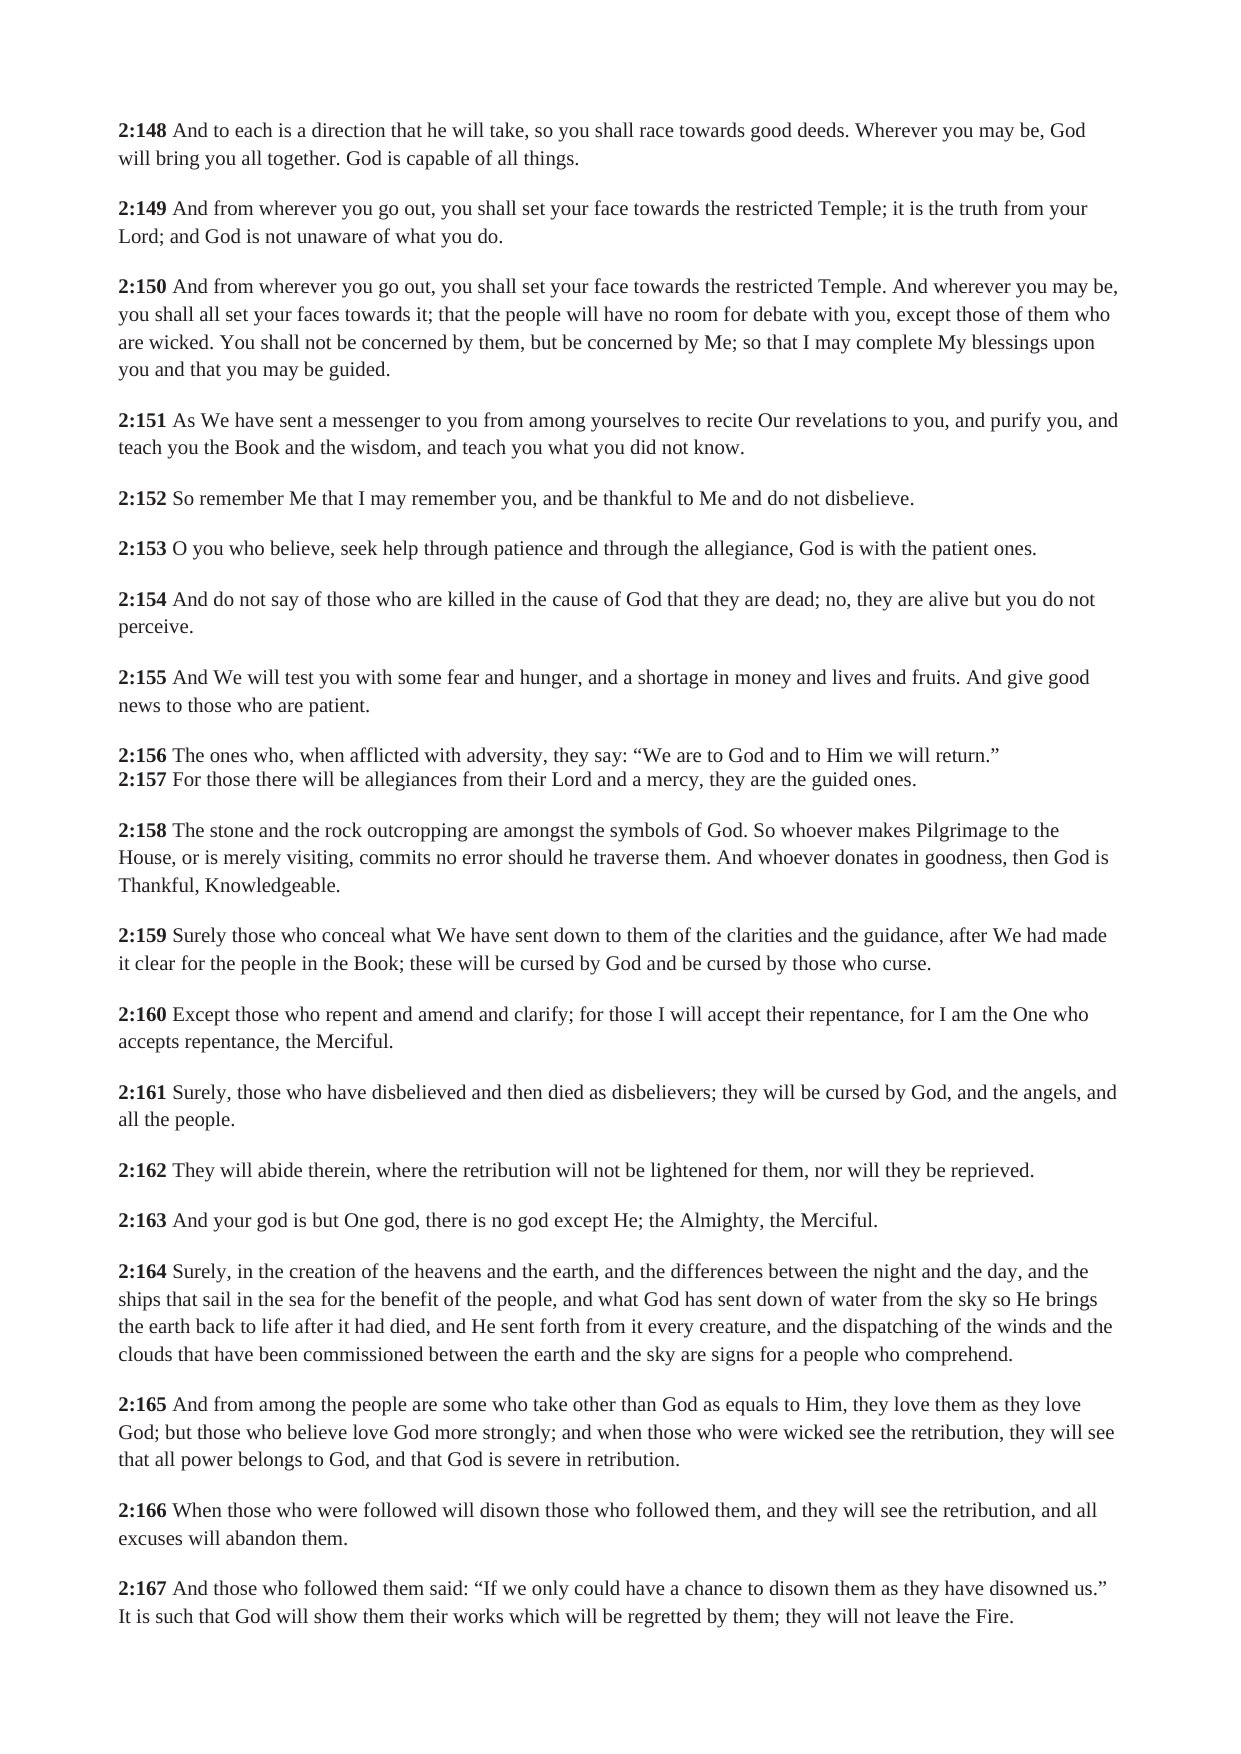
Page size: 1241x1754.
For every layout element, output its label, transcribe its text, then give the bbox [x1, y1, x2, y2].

text 2:165 And from among the people are some who take other than God as equals to Him, they love them as they love God; but those who believe love God more strongly; and when those who were wicked see the retribution, they will see that all power belongs to God, and that God is severe in retribution. [118, 1392, 1122, 1471]
text 2:151 As We have sent a messenger to you from among yourselves to recite Our revelations to you, and purify you, and teach you the Book and the wisdom, and teach you what you did not know. [118, 408, 1122, 459]
text 2:163 And your god is but One god, there is no god except He; the Almighty, the Merciful. [118, 1208, 1122, 1232]
text 2:166 When those who were followed will disown those who followed them, and they will see the retribution, and all excuses will abandon them. [118, 1498, 1122, 1549]
text 2:158 The stone and the rock outcropping are amongst the symbols of God. So whoever makes Pilgrimage to the House, or is merely visiting, commits no error should he traverse them. And whoever donates in goodness, then God is Thankful, Knowledgeable. [118, 818, 1122, 897]
text 2:150 And from wherever you go out, you shall set your face towards the restricted Temple. And wherever you may be, you shall all set your faces towards it; that the people will have no room for debate with you, except those of them who are wicked. You shall not be concerned by them, but be concerned by Me; so that I may complete My blessings upon you and that you may be guided. [118, 274, 1122, 381]
text 2:153 O you who believe, seek help through patience and through the allegiance, God is with the patient ones. [118, 536, 1122, 560]
text 2:152 So remember Me that I may remember you, and be thankful to Me and do not disbelieve. [118, 486, 1122, 510]
text 2:162 They will abide therein, where the retribution will not be lightened for them, nor will they be reprieved. [118, 1158, 1122, 1182]
text 2:148 And to each is a direction that he will take, so you shall race towards good deeds. Wherever you may be, God will bring you all together. God is capable of all things. [118, 118, 1122, 170]
text 2:157 For those there will be allegiances from their Lord and a mercy, they are the guided ones. [118, 767, 1122, 791]
text 2:149 And from wherever you go out, you shall set your face towards the restricted Temple; it is the truth from your Lord; and God is not unaware of what you do. [118, 196, 1122, 248]
text 2:161 Surely, those who have disbelieved and then died as disbelievers; they will be cursed by God, and the angels, and all the people. [118, 1080, 1122, 1131]
text 2:167 And those who followed them said: “If we only could have a chance to disown them as they have disowned us.” It is such that God will show them their works which will be regretted by them; they will not leave the Fire. [118, 1576, 1122, 1628]
text 2:160 Except those who repent and amend and clarify; for those I will accept their repentance, for I am the One who accepts repentance, the Merciful. [118, 1002, 1122, 1053]
text 2:154 And do not say of those who are killed in the cause of God that they are dead; no, they are alive but you do not perceive. [118, 587, 1122, 638]
text 2:155 And We will test you with some fear and hunger, and a shortage in money and lives and fruits. And give good news to those who are patient. [118, 665, 1122, 717]
text 2:156 The ones who, when afflicted with adversity, they say: “We are to God and to Him we will return.” [118, 743, 1122, 767]
text 2:159 Surely those who conceal what We have sent down to them of the clarities and the guidance, after We had made it clear for the people in the Book; these will be cursed by God and be cursed by those who curse. [118, 923, 1122, 975]
text 2:164 Surely, in the creation of the heavens and the earth, and the differences between the night and the day, and the ships that sail in the sea for the benefit of the people, and what God has sent down of water from the sky so He brings the earth back to life after it had died, and He sent forth from it every creature, and the dispatching of the winds and the clouds that have been commissioned between the earth and the sky are signs for a people who comprehend. [118, 1259, 1122, 1366]
